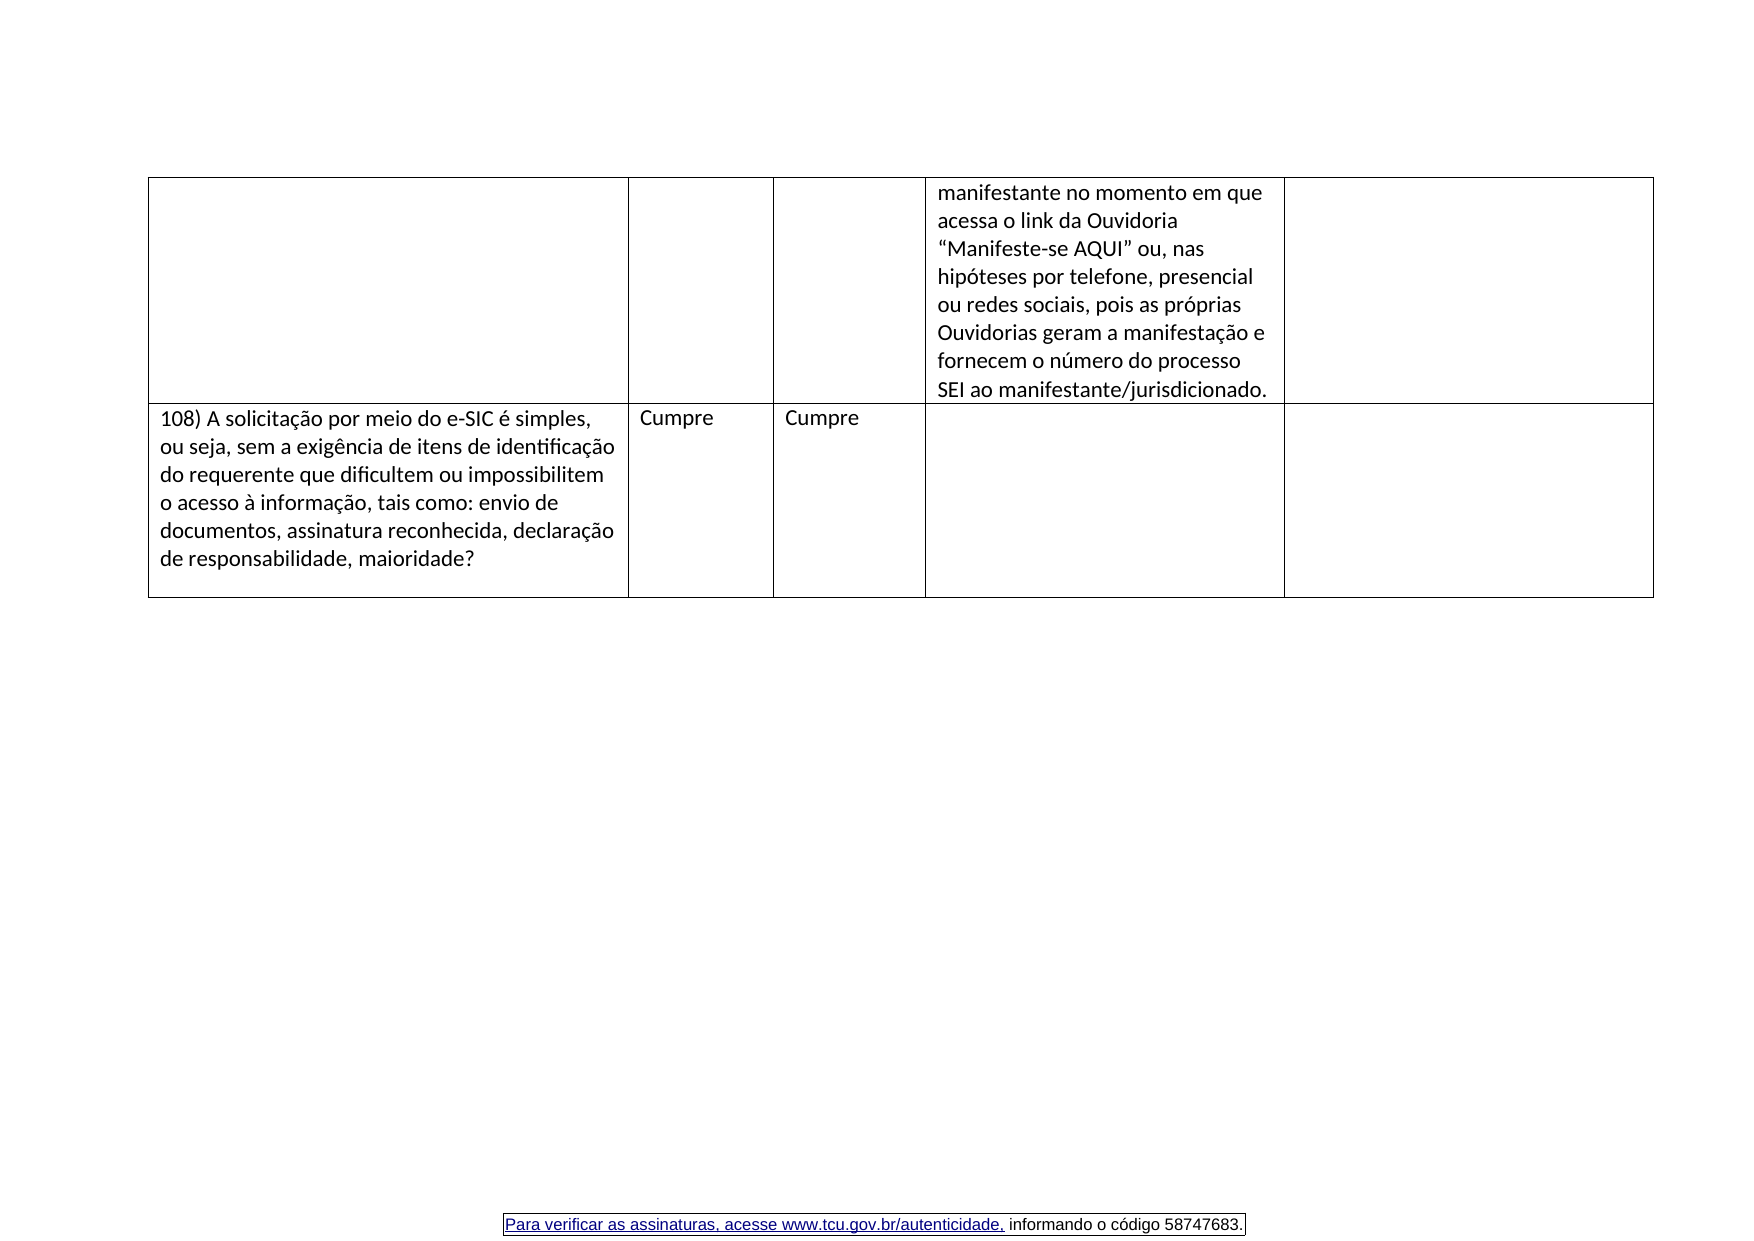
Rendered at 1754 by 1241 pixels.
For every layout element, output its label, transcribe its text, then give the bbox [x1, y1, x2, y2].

table_header [1285, 178, 1653, 403]
table_cell 108) A solicitação por meio do e-SIC é simples, ou seja, sem a exigência de itens de identificação do requerente que dificultem ou impossibilitem o acesso à informação, tais como: envio de documentos, assinatura reconhecida, declaração de responsabilidade, maioridade? [149, 404, 628, 597]
table_cell [926, 404, 1284, 597]
table_cell [1285, 404, 1653, 597]
table_header manifestante no momento em que acessa o link da Ouvidoria “Manifeste-se AQUI” ou, nas hipóteses por telefone, presencial ou redes sociais, pois as próprias Ouvidorias geram a manifestação e fornecem o número do processo SEI ao manifestante/jurisdicionado. [926, 178, 1284, 403]
table_cell Cumpre [774, 404, 925, 597]
table_header [774, 178, 925, 403]
table_header [629, 178, 773, 403]
table_cell Cumpre [629, 404, 773, 597]
table_header [149, 178, 628, 403]
